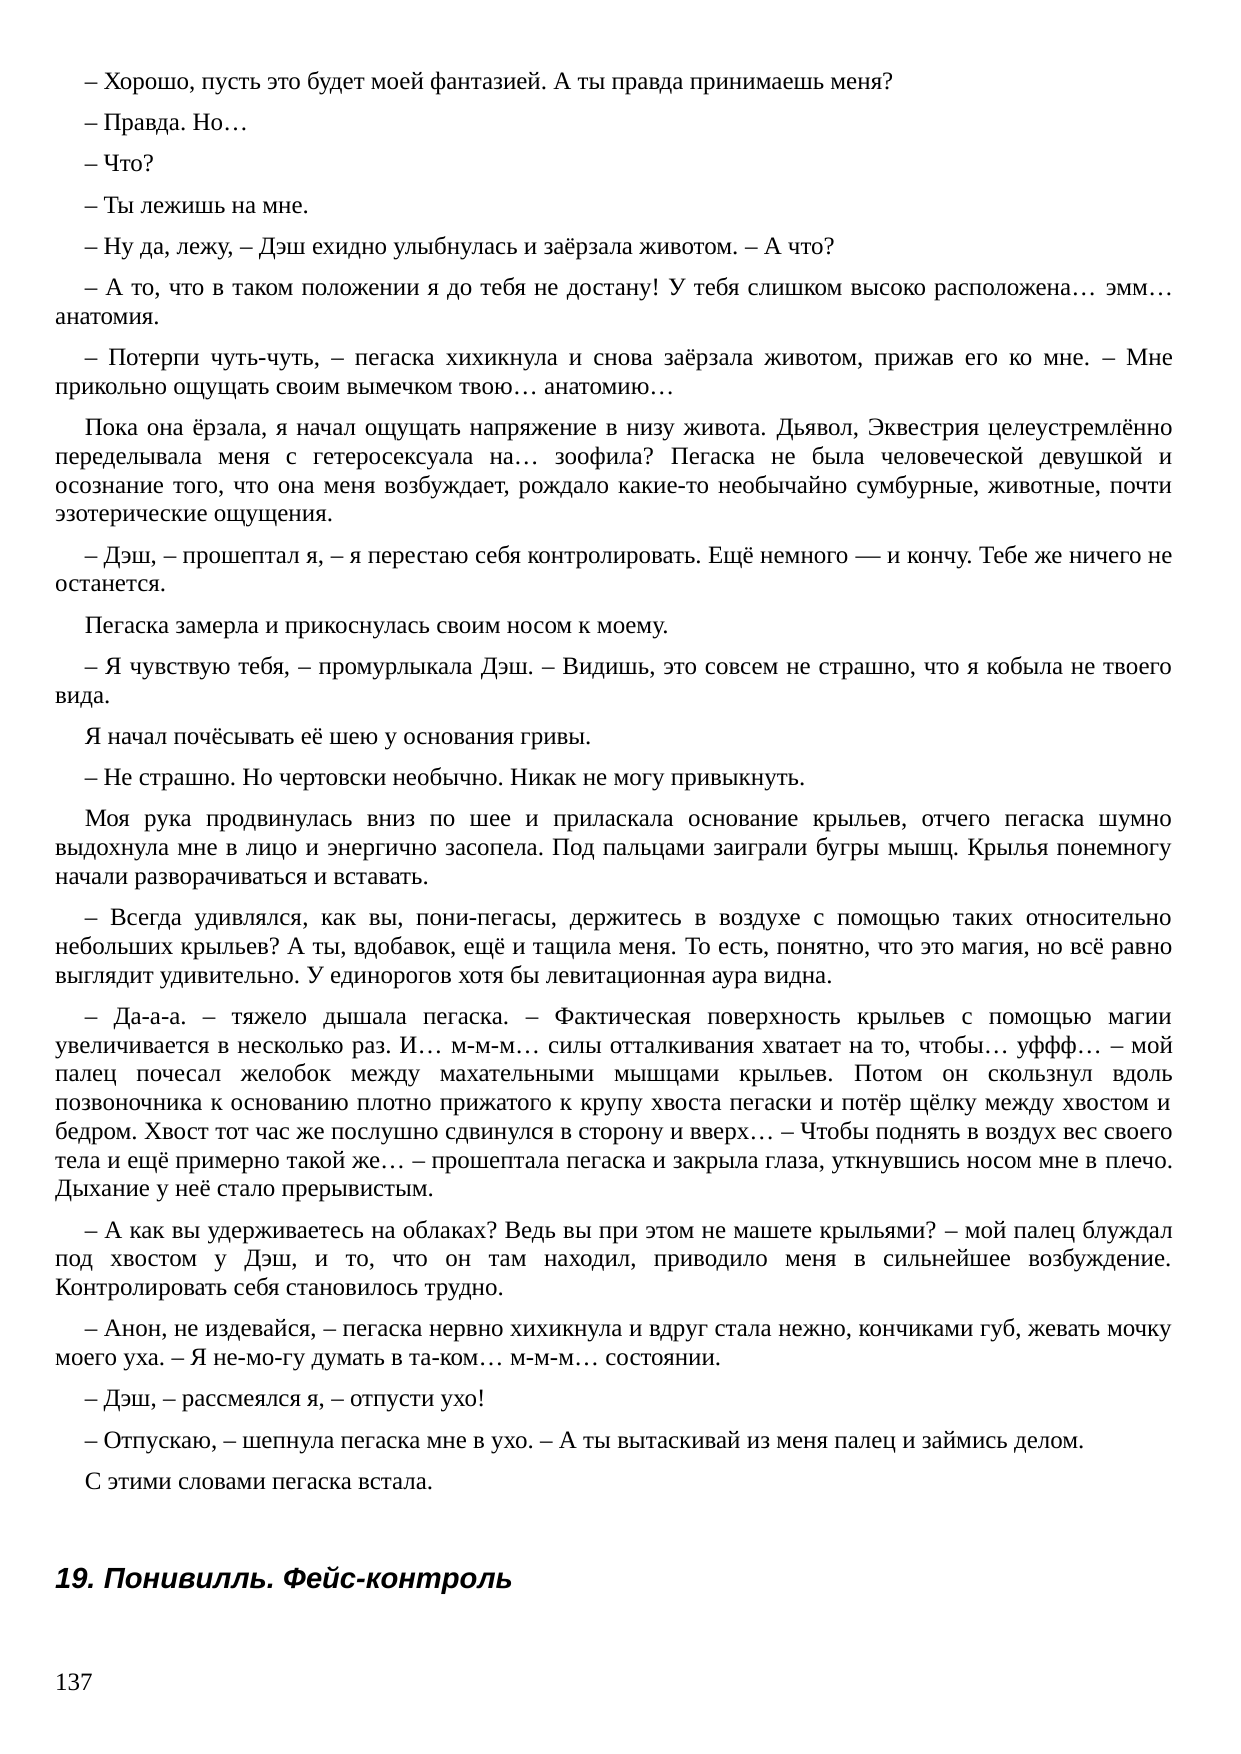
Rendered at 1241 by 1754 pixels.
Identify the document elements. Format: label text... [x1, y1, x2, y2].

text – Дэш, – прошептал я, – я перестаю себя контролировать. Ещё немного — и кончу. Тебе же ничего не останется. [55, 540, 1173, 597]
text – Я чувствую тебя, – промурлыкала Дэш. – Видишь, это совсем не страшно, что я кобыла не твоего вида. [55, 651, 1173, 708]
text – А как вы удерживаетесь на облаках? Ведь вы при этом не машете крыльями? – мой палец блуждал под хвостом у Дэш, и то, что он там находил, приводило меня в сильнейшее возбуждение. Контролировать себя становилось трудно. [55, 1215, 1173, 1301]
text Я начал почёсывать её шею у основания гривы. [55, 721, 1173, 750]
text С этими словами пегаска встала. [55, 1466, 1173, 1495]
text – Правда. Но… [55, 107, 1173, 136]
text – Отпускаю, – шепнула пегаска мне в ухо. – А ты вытаскивай из меня палец и займись делом. [55, 1425, 1173, 1453]
text – Всегда удивлялся, как вы, пони-пегасы, держитесь в воздухе с помощью таких относительно небольших крыльев? А ты, вдобавок, ещё и тащила меня. То есть, понятно, что это магия, но всё равно выглядит удивительно. У единорогов хотя бы левитационная аура видна. [55, 902, 1173, 988]
text – Анон, не издевайся, – пегаска нервно хихикнула и вдруг стала нежно, кончиками губ, жевать мочку моего уха. – Я не-мо-гу думать в та-ком… м-м-м… состоянии. [55, 1313, 1173, 1371]
text – Дэш, – рассмеялся я, – отпусти ухо! [55, 1383, 1173, 1412]
subtitle 19. Понивилль. Фейс-контроль [55, 1561, 1173, 1594]
text Моя рука продвинулась вниз по шее и приласкала основание крыльев, отчего пегаска шумно выдохнула мне в лицо и энергично засопела. Под пальцами заиграли бугры мышц. Крылья понемногу начали разворачиваться и вставать. [55, 803, 1173, 890]
text – А то, что в таком положении я до тебя не достану! У тебя слишком высоко расположена… эмм… анатомия. [55, 272, 1173, 330]
text – Ты лежишь на мне. [55, 190, 1173, 218]
text – Ну да, лежу, – Дэш ехидно улыбнулась и заёрзала животом. – А что? [55, 231, 1173, 260]
text – Хорошо, пусть это будет моей фантазией. А ты правда принимаешь меня? [55, 66, 1173, 95]
text – Что? [55, 148, 1173, 177]
text – Потерпи чуть-чуть, – пегаска хихикнула и снова заёрзала животом, прижав его ко мне. – Мне прикольно ощущать своим вымечком твою… анатомию… [55, 342, 1173, 400]
text Пегаска замерла и прикоснулась своим носом к моему. [55, 610, 1173, 638]
text – Да-а-а. – тяжело дышала пегаска. – Фактическая поверхность крыльев с помощью магии увеличивается в несколько раз. И… м-м-м… силы отталкивания хватает на то, чтобы… уффф… – мой палец почесал желобок между махательными мышцами крыльев. Потом он скользнул вдоль позвоночника к основанию плотно прижатого к крупу хвоста пегаски и потёр щёлку между хвостом и бедром. Хвост тот час же послушно сдвинулся в сторону и вверх… – Чтобы поднять в воздух вес своего тела и ещё примерно такой же… – прошептала пегаска и закрыла глаза, уткнувшись носом мне в плечо. Дыхание у неё стало прерывистым. [55, 1001, 1173, 1202]
text – Не страшно. Но чертовски необычно. Никак не могу привыкнуть. [55, 762, 1173, 791]
text Пока она ёрзала, я начал ощущать напряжение в низу живота. Дьявол, Эквестрия целеустремлённо переделывала меня с гетеросексуала на… зоофила? Пегаска не была человеческой девушкой и осознание того, что она меня возбуждает, рождало какие-то необычайно сумбурные, животные, почти эзотерические ощущения. [55, 412, 1173, 527]
